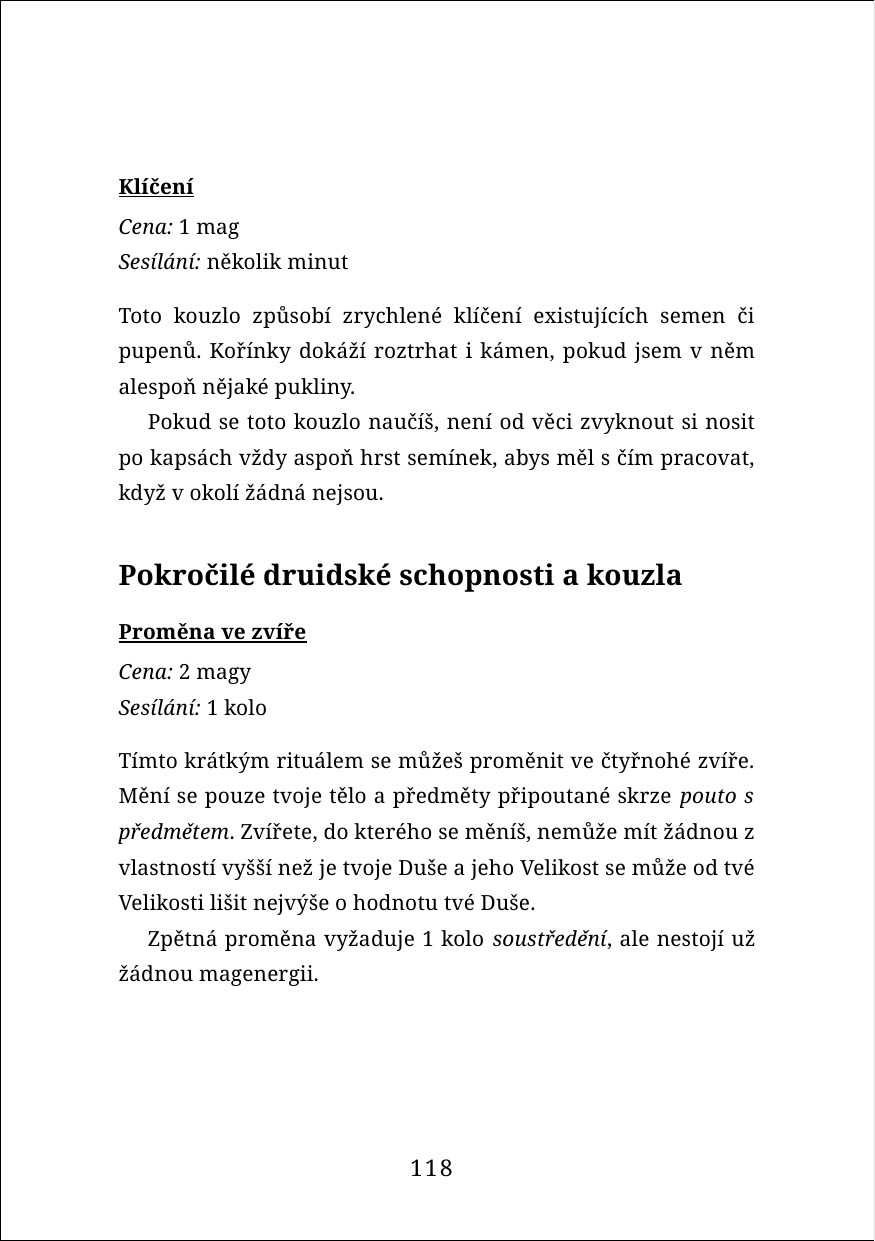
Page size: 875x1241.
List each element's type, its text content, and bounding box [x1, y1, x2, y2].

subtitle Pokročilé druidské schopnosti a kouzla [118, 555, 756, 593]
text Cena: 1 mag Sesílání: několik minut [118, 212, 756, 276]
subtitle Klíčení [118, 172, 756, 200]
text Toto kouzlo způsobí zrychlené klíčení existujících semen či pupenů. Kořínky dokáží roztrhat i kámen, pokud jsem v něm alespoň nějaké pukliny. Pokud se toto kouzlo naučíš, není od věci zvyknout si nosit po kapsách vždy aspoň hrst semínek, abys měl s čím pracovat, když v okolí žádná nejsou. [118, 301, 756, 507]
text Tímto krátkým rituálem se můžeš proměnit ve čtyřnohé zvíře. Mění se pouze tvoje tělo a předměty připoutané skrze pouto s předmětem. Zvířete, do kterého se měníš, nemůže mít žádnou z vlastností vyšší než je tvoje Duše a jeho Velikost se může od tvé Velikosti lišit nejvýše o hodnotu tvé Duše. Zpětná proměna vyžaduje 1 kolo soustředění, ale nestojí už žádnou magenergii. [118, 746, 756, 988]
subtitle Proměna ve zvíře [118, 617, 756, 646]
text Cena: 2 magy Sesílání: 1 kolo [118, 657, 756, 721]
